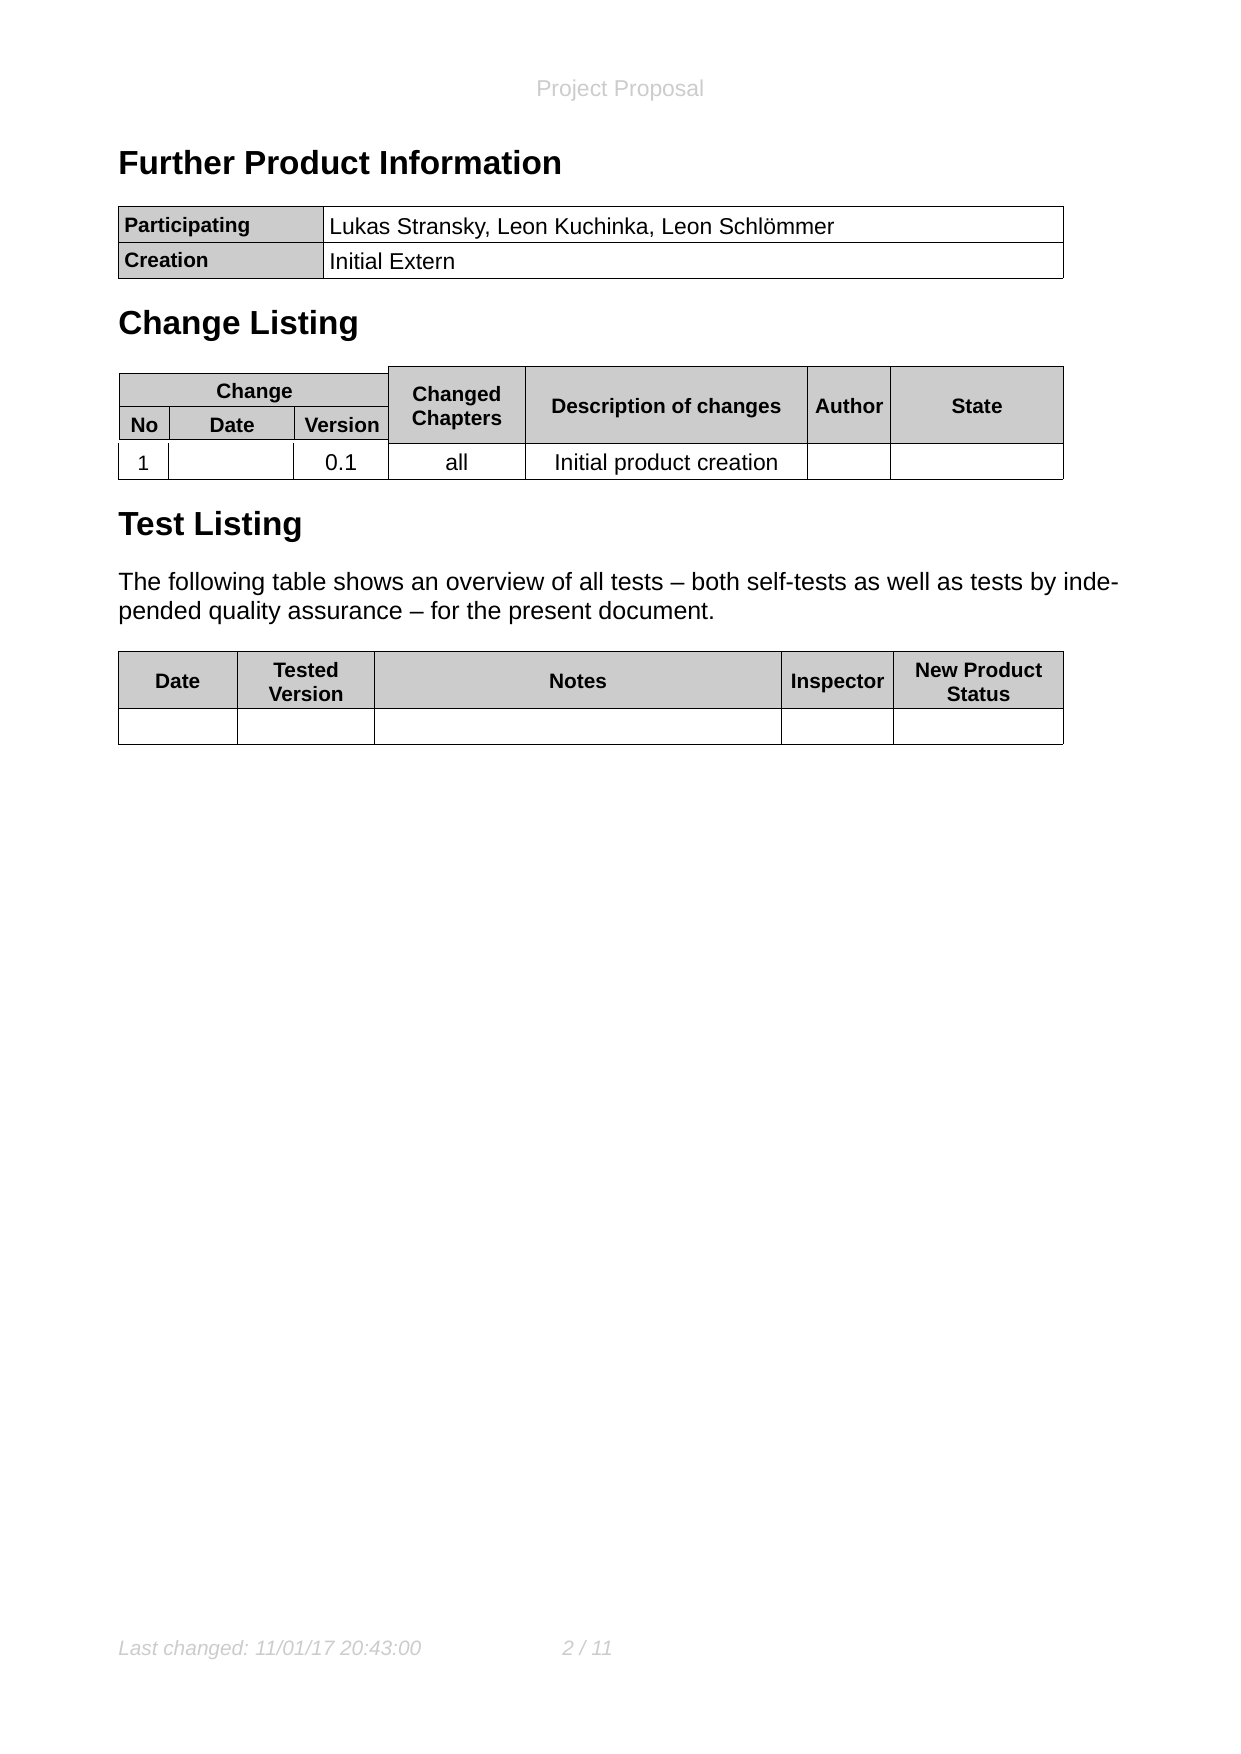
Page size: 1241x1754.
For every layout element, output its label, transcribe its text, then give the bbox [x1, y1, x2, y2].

table_cell [808, 444, 890, 478]
table_header Description of changes [526, 367, 807, 443]
table_cell all [389, 444, 525, 478]
table_header Participating [119, 207, 323, 242]
table_cell 1 [119, 443, 168, 478]
text The following table shows an overview of all tests – both self-tests as well as tests by inde-pended quality assurance – for the present document. [118, 567, 1122, 624]
text Test Listing [118, 504, 1122, 542]
table_header Lukas Stransky, Leon Kuchinka, Leon Schlömmer [324, 207, 1063, 242]
table_cell Initial product creation [526, 444, 807, 478]
table_cell Creation [119, 243, 323, 278]
table_cell [375, 709, 781, 744]
table_cell [119, 709, 237, 744]
text Change Listing [118, 303, 1122, 341]
text Further Product Information [118, 143, 1122, 181]
table_cell 0.1 [294, 443, 388, 478]
table_header Notes [375, 652, 781, 708]
table_cell Date [170, 407, 294, 439]
table_header Author [808, 367, 890, 443]
table_header Inspector [782, 652, 893, 708]
table_cell [782, 709, 893, 744]
table_header State [891, 367, 1063, 443]
table_cell No [120, 407, 169, 439]
table_cell Version [295, 407, 388, 439]
table_cell [894, 709, 1063, 744]
table_header New Product Status [894, 652, 1063, 708]
table_header Date [119, 652, 237, 708]
table_cell Initial Extern [324, 243, 1063, 278]
table_cell [891, 444, 1063, 478]
table_header Changed Chapters [389, 367, 525, 443]
table_header Tested Version [238, 652, 374, 708]
table_header Change [120, 374, 388, 406]
table_header [118, 366, 388, 373]
table_cell [169, 443, 293, 478]
table_cell [238, 709, 374, 744]
